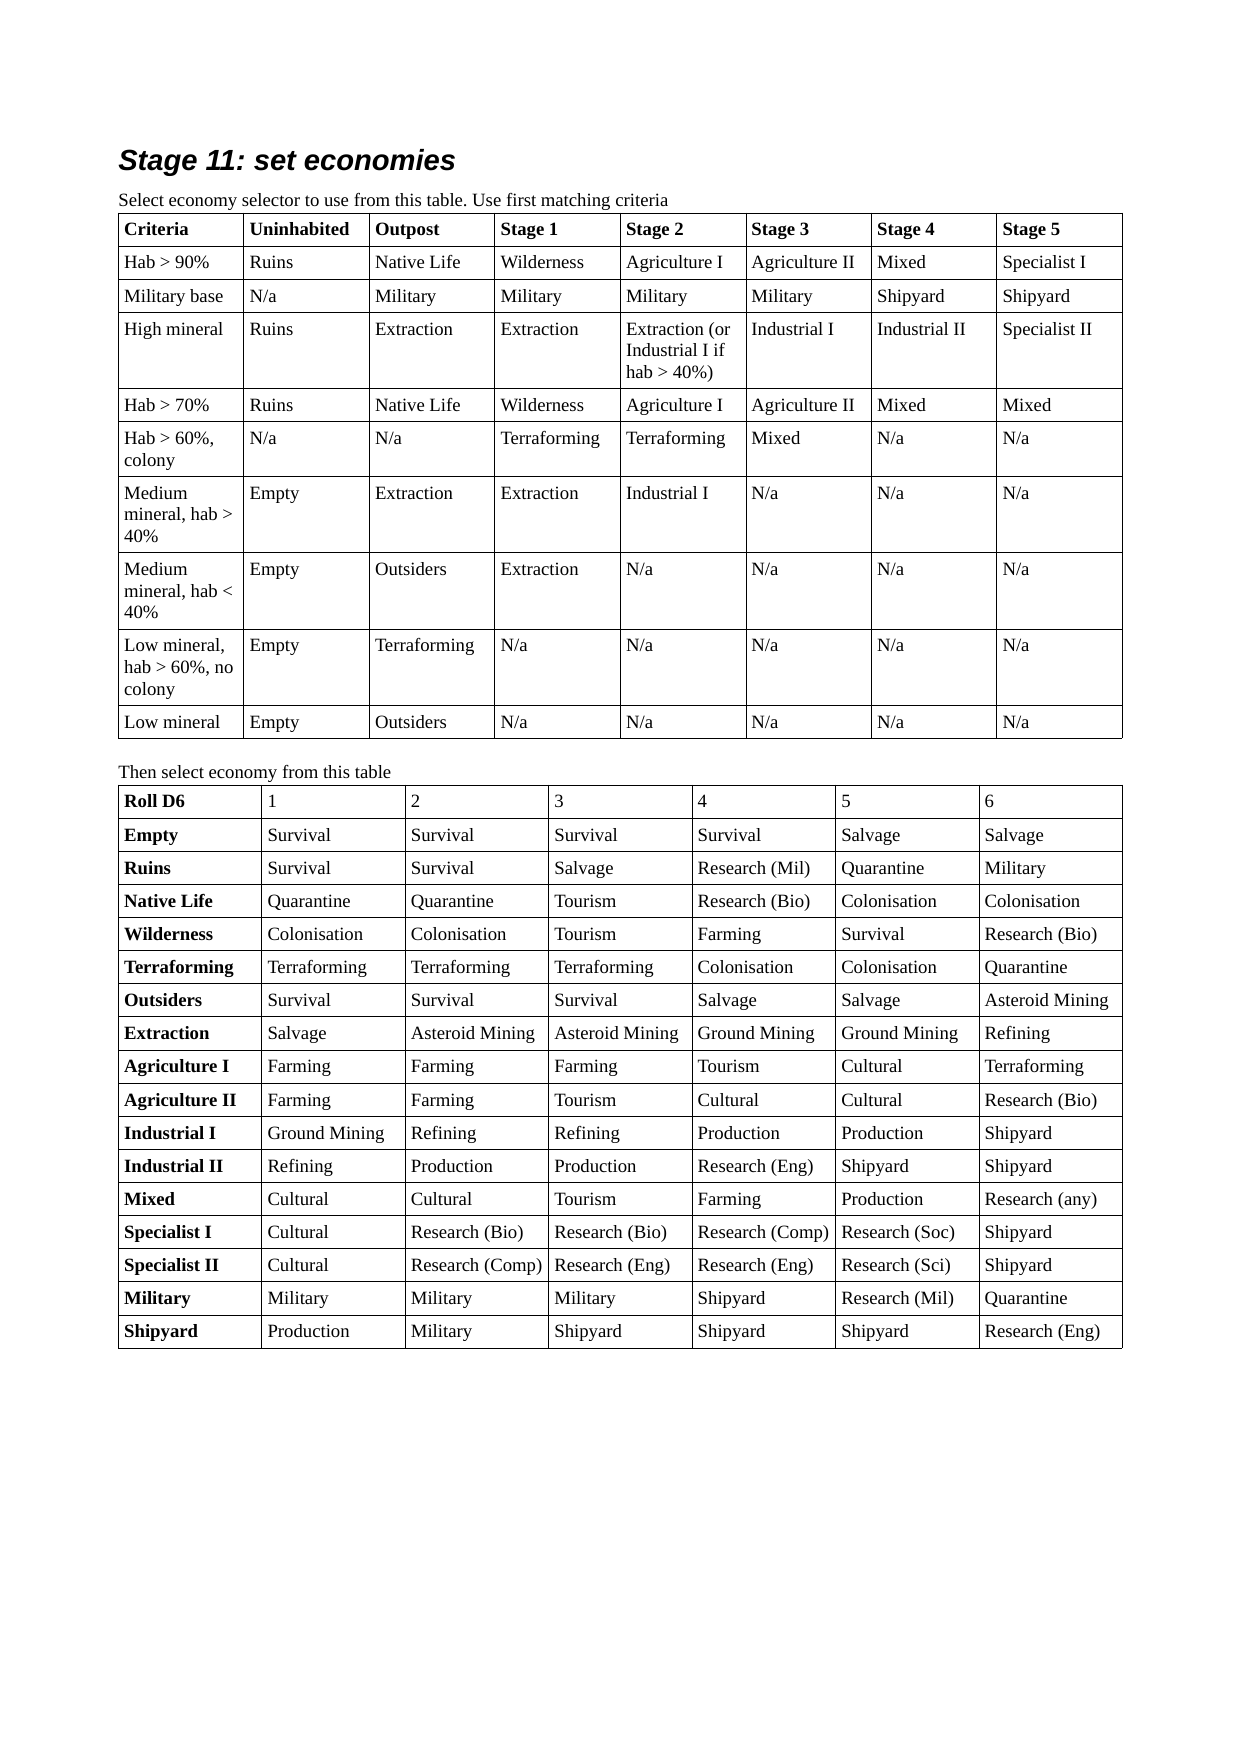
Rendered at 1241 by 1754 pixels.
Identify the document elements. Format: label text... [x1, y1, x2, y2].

table_cell Hab > 70% [119, 389, 243, 421]
subtitle Stage 11: set economies [118, 143, 1122, 177]
table_cell Production [406, 1150, 548, 1182]
table_cell N/a [747, 477, 871, 552]
table_cell Empty [244, 706, 369, 738]
table_cell Empty [119, 819, 261, 851]
table_cell N/a [747, 553, 871, 628]
table_cell Farming [262, 1051, 405, 1083]
table_header Roll D6 [119, 786, 261, 818]
table_header 5 [836, 786, 979, 818]
table_header 4 [693, 786, 835, 818]
table_cell N/a [747, 630, 871, 705]
table_cell Salvage [262, 1017, 405, 1049]
table_cell Mixed [872, 389, 996, 421]
table_cell Colonisation [836, 951, 979, 983]
table_cell Extraction [370, 477, 494, 552]
table_cell Shipyard [836, 1316, 979, 1348]
table_cell N/a [997, 553, 1122, 628]
table_cell Military [119, 1282, 261, 1314]
table_cell Refining [549, 1117, 692, 1149]
table_cell N/a [621, 553, 746, 628]
table_cell Tourism [549, 885, 692, 917]
table_cell Research (Bio) [980, 1084, 1122, 1116]
table_cell Wilderness [495, 389, 620, 421]
table_cell Shipyard [872, 280, 996, 312]
table_cell Production [262, 1316, 405, 1348]
table_cell Hab > 90% [119, 247, 243, 279]
table_cell N/a [872, 477, 996, 552]
table_cell Colonisation [836, 885, 979, 917]
table_cell Farming [406, 1084, 548, 1116]
table_header Stage 4 [872, 214, 996, 246]
table_cell Cultural [836, 1051, 979, 1083]
table_cell Research (Bio) [406, 1216, 548, 1248]
table_cell Extraction (or Industrial I if hab > 40%) [621, 313, 746, 388]
table_cell Tourism [693, 1051, 835, 1083]
table_cell High mineral [119, 313, 243, 388]
table_cell N/a [244, 422, 369, 476]
table_cell Industrial II [119, 1150, 261, 1182]
table_cell Military [980, 852, 1122, 884]
table_cell Cultural [836, 1084, 979, 1116]
table_cell Military [262, 1282, 405, 1314]
table_cell N/a [997, 706, 1122, 738]
table_cell N/a [244, 280, 369, 312]
table_cell Military [549, 1282, 692, 1314]
text Select economy selector to use from this table. Use first matching criteria [118, 189, 1122, 211]
table_cell Shipyard [119, 1316, 261, 1348]
table_cell N/a [872, 630, 996, 705]
table_cell Military [747, 280, 871, 312]
table_cell Cultural [406, 1183, 548, 1215]
table_cell Agriculture I [621, 247, 746, 279]
table_cell Agriculture I [119, 1051, 261, 1083]
table_cell Ground Mining [693, 1017, 835, 1049]
table_cell Research (Bio) [980, 918, 1122, 950]
table_cell Specialist I [119, 1216, 261, 1248]
table_cell Shipyard [980, 1216, 1122, 1248]
table_cell Cultural [693, 1084, 835, 1116]
table_cell Empty [244, 477, 369, 552]
table_cell Military [495, 280, 620, 312]
table_cell Medium mineral, hab < 40% [119, 553, 243, 628]
text Then select economy from this table [118, 761, 1122, 783]
table_cell Refining [406, 1117, 548, 1149]
table_header Stage 5 [997, 214, 1122, 246]
table_cell Research (Comp) [693, 1216, 835, 1248]
table_cell Shipyard [980, 1249, 1122, 1281]
table_cell Salvage [980, 819, 1122, 851]
table_cell Terraforming [621, 422, 746, 476]
table_cell Native Life [119, 885, 261, 917]
table_cell Outsiders [370, 553, 494, 628]
table_header Stage 1 [495, 214, 620, 246]
table_cell Research (Mil) [693, 852, 835, 884]
table_cell Colonisation [693, 951, 835, 983]
table_cell Ruins [244, 389, 369, 421]
table_header 3 [549, 786, 692, 818]
table_cell N/a [872, 706, 996, 738]
table_cell Outsiders [370, 706, 494, 738]
table_cell Farming [693, 918, 835, 950]
table_cell Cultural [262, 1183, 405, 1215]
table_cell Terraforming [370, 630, 494, 705]
table_cell Agriculture II [119, 1084, 261, 1116]
table_cell Shipyard [693, 1316, 835, 1348]
table_cell Asteroid Mining [549, 1017, 692, 1049]
table_cell Shipyard [836, 1150, 979, 1182]
table_cell Research (Eng) [693, 1150, 835, 1182]
table_cell Quarantine [262, 885, 405, 917]
table_cell Research (any) [980, 1183, 1122, 1215]
table_cell Quarantine [980, 951, 1122, 983]
table_cell N/a [621, 706, 746, 738]
table_cell Military [406, 1316, 548, 1348]
table_cell Agriculture II [747, 247, 871, 279]
table_cell Research (Sci) [836, 1249, 979, 1281]
table_cell Colonisation [406, 918, 548, 950]
table_cell Production [549, 1150, 692, 1182]
table_cell Native Life [370, 247, 494, 279]
table_cell Colonisation [980, 885, 1122, 917]
table_cell Extraction [370, 313, 494, 388]
table_cell Shipyard [693, 1282, 835, 1314]
table_cell Production [836, 1117, 979, 1149]
table_cell Survival [406, 819, 548, 851]
table_cell Quarantine [406, 885, 548, 917]
table_cell Wilderness [495, 247, 620, 279]
table_cell N/a [621, 630, 746, 705]
table_cell N/a [495, 706, 620, 738]
table_cell Farming [406, 1051, 548, 1083]
table_cell Research (Mil) [836, 1282, 979, 1314]
table_cell Survival [406, 852, 548, 884]
table_cell Tourism [549, 918, 692, 950]
table_cell Tourism [549, 1183, 692, 1215]
table_cell Specialist I [997, 247, 1122, 279]
table_cell Terraforming [262, 951, 405, 983]
table_cell Quarantine [980, 1282, 1122, 1314]
table_cell Survival [693, 819, 835, 851]
table_cell N/a [997, 422, 1122, 476]
table_cell Industrial I [747, 313, 871, 388]
table_cell Ruins [244, 247, 369, 279]
table_cell Survival [406, 984, 548, 1016]
table_cell Research (Comp) [406, 1249, 548, 1281]
table_cell Production [693, 1117, 835, 1149]
table_cell N/a [747, 706, 871, 738]
table_cell Shipyard [549, 1316, 692, 1348]
table_cell Tourism [549, 1084, 692, 1116]
table_cell Extraction [119, 1017, 261, 1049]
table_cell Low mineral, hab > 60%, no colony [119, 630, 243, 705]
table_cell Shipyard [997, 280, 1122, 312]
table_cell Cultural [262, 1249, 405, 1281]
table_cell Survival [262, 984, 405, 1016]
table_cell Terraforming [119, 951, 261, 983]
table_cell Ruins [244, 313, 369, 388]
table_cell Agriculture II [747, 389, 871, 421]
table_cell Terraforming [406, 951, 548, 983]
table_cell Salvage [693, 984, 835, 1016]
table_cell Military [621, 280, 746, 312]
table_header Criteria [119, 214, 243, 246]
table_cell Survival [549, 984, 692, 1016]
table_cell Research (Eng) [693, 1249, 835, 1281]
table_cell Terraforming [549, 951, 692, 983]
table_cell Military [406, 1282, 548, 1314]
table_cell Military base [119, 280, 243, 312]
table_cell Ground Mining [836, 1017, 979, 1049]
table_cell Extraction [495, 313, 620, 388]
table_cell Farming [693, 1183, 835, 1215]
table_cell Empty [244, 630, 369, 705]
table_cell Terraforming [980, 1051, 1122, 1083]
table_cell Survival [262, 852, 405, 884]
table_cell Industrial II [872, 313, 996, 388]
table_header Stage 3 [747, 214, 871, 246]
table_cell N/a [872, 422, 996, 476]
table_cell Research (Soc) [836, 1216, 979, 1248]
table_cell Ground Mining [262, 1117, 405, 1149]
table_cell Outsiders [119, 984, 261, 1016]
table_cell Farming [262, 1084, 405, 1116]
table_header Uninhabited [244, 214, 369, 246]
table_cell Survival [549, 819, 692, 851]
table_cell Ruins [119, 852, 261, 884]
table_cell N/a [997, 477, 1122, 552]
table_cell Salvage [549, 852, 692, 884]
table_cell N/a [872, 553, 996, 628]
table_cell Industrial I [621, 477, 746, 552]
table_cell Shipyard [980, 1150, 1122, 1182]
table_cell Survival [836, 918, 979, 950]
table_cell Low mineral [119, 706, 243, 738]
table_header Outpost [370, 214, 494, 246]
table_cell Salvage [836, 819, 979, 851]
table_cell Research (Eng) [549, 1249, 692, 1281]
table_cell Hab > 60%, colony [119, 422, 243, 476]
table_header 1 [262, 786, 405, 818]
table_cell Extraction [495, 477, 620, 552]
table_cell Wilderness [119, 918, 261, 950]
table_cell Refining [980, 1017, 1122, 1049]
table_cell Extraction [495, 553, 620, 628]
table_cell Mixed [747, 422, 871, 476]
table_header Stage 2 [621, 214, 746, 246]
table_cell Agriculture I [621, 389, 746, 421]
table_cell Refining [262, 1150, 405, 1182]
table_cell N/a [997, 630, 1122, 705]
table_cell Research (Eng) [980, 1316, 1122, 1348]
table_cell Research (Bio) [549, 1216, 692, 1248]
table_cell Specialist II [997, 313, 1122, 388]
table_cell Survival [262, 819, 405, 851]
table_cell Medium mineral, hab > 40% [119, 477, 243, 552]
table_cell Quarantine [836, 852, 979, 884]
table_cell N/a [370, 422, 494, 476]
table_cell Asteroid Mining [980, 984, 1122, 1016]
table_cell Mixed [119, 1183, 261, 1215]
table_cell Terraforming [495, 422, 620, 476]
table_cell Farming [549, 1051, 692, 1083]
table_cell Asteroid Mining [406, 1017, 548, 1049]
table_cell Shipyard [980, 1117, 1122, 1149]
table_cell Native Life [370, 389, 494, 421]
table_cell Research (Bio) [693, 885, 835, 917]
table_cell Cultural [262, 1216, 405, 1248]
table_header 6 [980, 786, 1122, 818]
table_cell Mixed [997, 389, 1122, 421]
table_cell Industrial I [119, 1117, 261, 1149]
table_cell Military [370, 280, 494, 312]
table_cell N/a [495, 630, 620, 705]
table_cell Empty [244, 553, 369, 628]
table_cell Salvage [836, 984, 979, 1016]
table_cell Production [836, 1183, 979, 1215]
table_cell Colonisation [262, 918, 405, 950]
table_cell Mixed [872, 247, 996, 279]
table_header 2 [406, 786, 548, 818]
table_cell Specialist II [119, 1249, 261, 1281]
